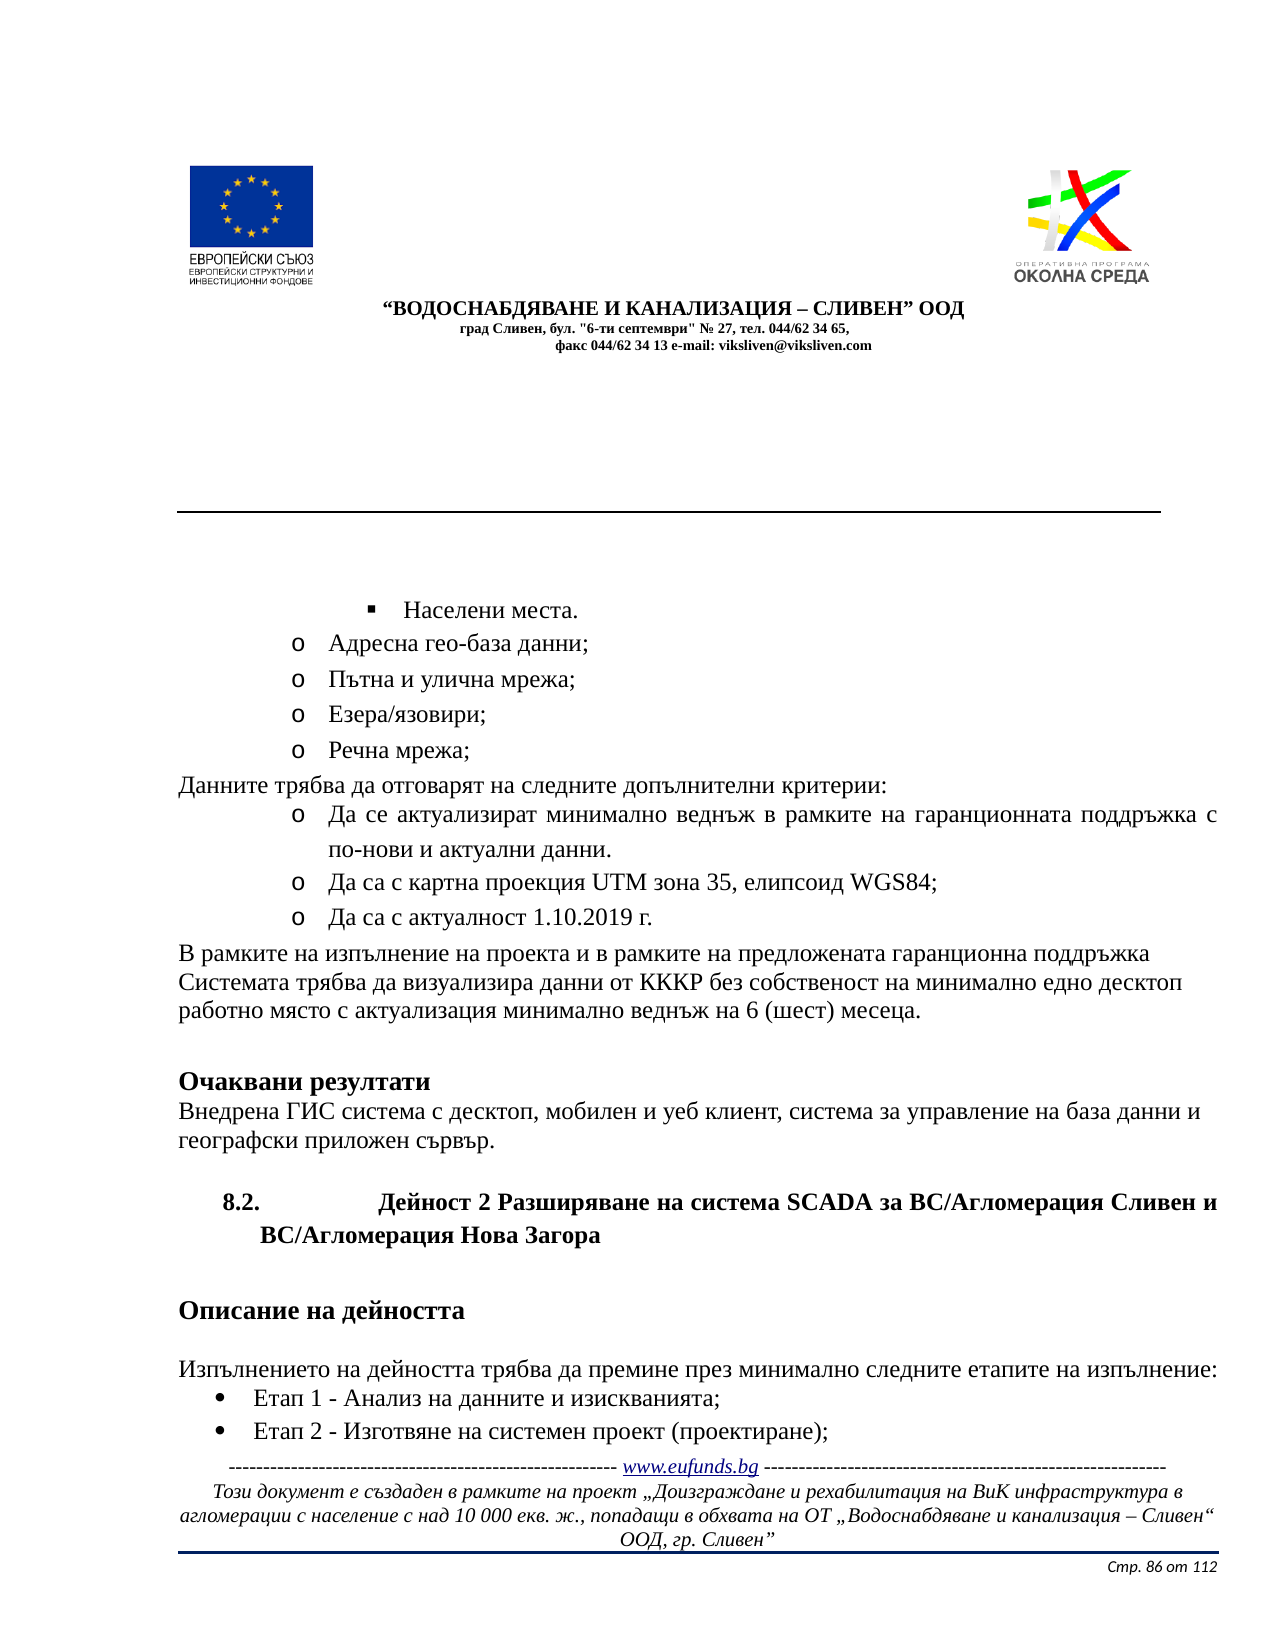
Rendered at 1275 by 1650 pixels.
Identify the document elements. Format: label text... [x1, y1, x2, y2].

list Да са с актуалност 1.10.2019 г. [291, 902, 1219, 933]
list Адресна гео-база данни; [291, 628, 1219, 659]
list Населени места. [366, 595, 1219, 624]
text Изпълнението на дейността трябва да премине през минимално следните етапите на изпълнение: [178, 1354, 1219, 1383]
list Пътна и улична мрежа; [291, 664, 1219, 695]
list Данните трябва да отговарят на следните допълнителни критерии: [178, 770, 1219, 799]
text Внедрена ГИС система с десктоп, мобилен и уеб клиент, система за управление на база данни и географски приложен сървър. [178, 1096, 1219, 1154]
list Да се актуализират минимално веднъж в рамките на гаранционната поддръжка с по-нови и актуални данни. [291, 799, 1219, 863]
subtitle Очаквани резултати [178, 1065, 1219, 1096]
subtitle Описание на дейността [178, 1294, 1219, 1325]
list Етап 1 - Анализ на данните и изискванията; [216, 1383, 1219, 1412]
list Езера/язовири; [291, 699, 1219, 730]
list В рамките на изпълнение на проекта и в рамките на предложената гаранционна поддръжка Системата трябва да визуализира данни от КККР без собственост на минимално едно десктоп работно място с актуализация минимално веднъж на 6 (шест) месеца. [178, 938, 1219, 1024]
subtitle Дейност 2 Разширяване на система SCADA за ВС/Агломерация Сливен и ВС/Агломерация Нова Загора [222, 1187, 1219, 1249]
list Етап 2 - Изготвяне на системен проект (проектиране); [216, 1416, 1219, 1444]
list Речна мрежа; [291, 735, 1219, 766]
list Да са с картна проекция UTM зона 35, елипсоид WGS84; [291, 867, 1219, 898]
